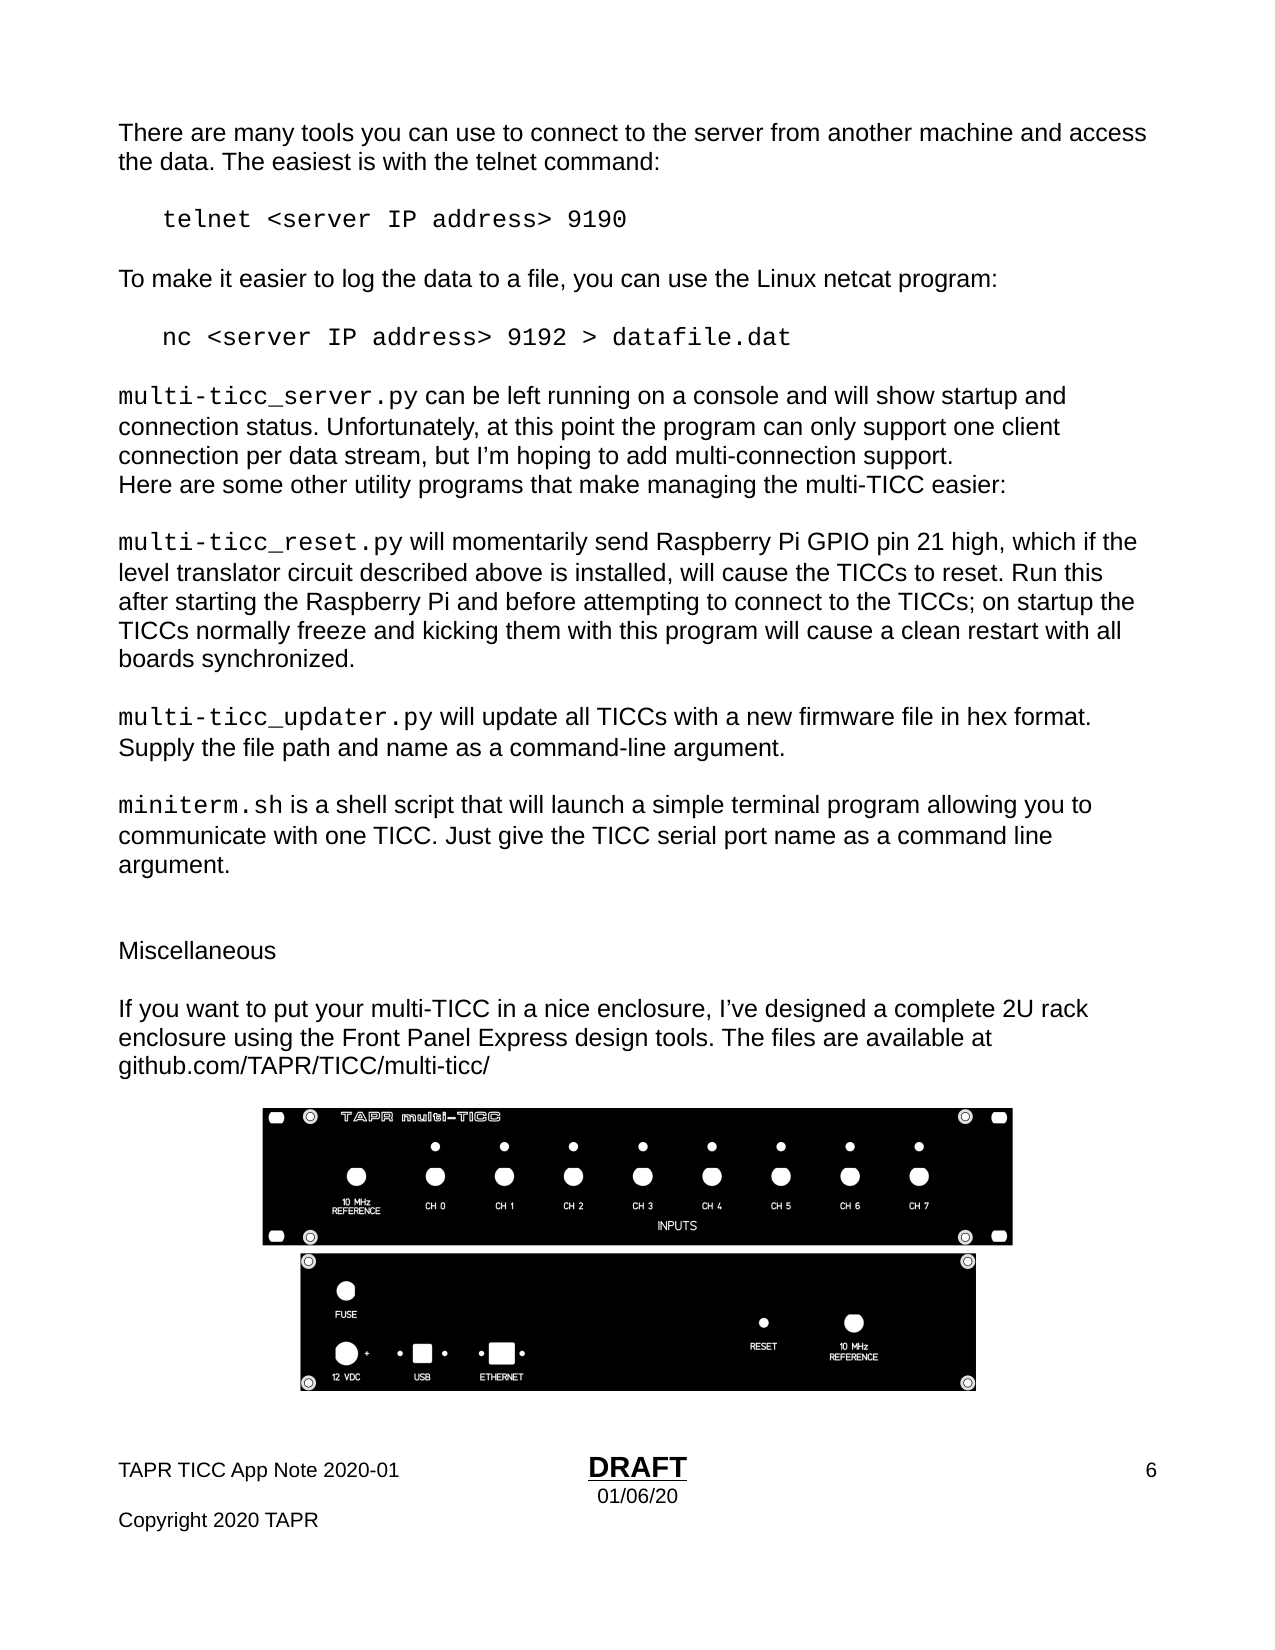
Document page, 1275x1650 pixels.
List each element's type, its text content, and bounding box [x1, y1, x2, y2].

text To make it easier to log the data to a file, you can use the Linux netcat program: [118, 264, 1157, 293]
text Miscellaneous [118, 936, 1157, 965]
text nc <server IP address> 9192 > datafile.dat [118, 322, 1157, 352]
text miniterm.sh is a shell script that will launch a simple terminal program allowing you to communicate with one TICC. Just give the TICC serial port name as a command line argument. [118, 790, 1157, 879]
picture [262, 1108, 1013, 1391]
text multi-ticc_reset.py will momentarily send Raspberry Pi GPIO pin 21 high, which if the level translator circuit described above is installed, will cause the TICCs to reset. Run this after starting the Raspberry Pi and before attempting to connect to the TICCs; on startup the TICCs normally freeze and kicking them with this program will cause a clean restart with all boards synchronized. [118, 527, 1157, 673]
text Here are some other utility programs that make managing the multi-TICC easier: [118, 470, 1157, 498]
text There are many tools you can use to connect to the server from another machine and access the data. The easiest is with the telnet command: [118, 118, 1157, 176]
text multi-ticc_server.py can be left running on a console and will show startup and connection status. Unfortunately, at this point the program can only support one client connection per data stream, but I’m hoping to add multi-connection support. [118, 381, 1157, 470]
text telnet <server IP address> 9190 [118, 204, 1157, 235]
text If you want to put your multi-TICC in a nice enclosure, I’ve designed a complete 2U rack enclosure using the Front Panel Express design tools. The files are available at github.com/TAPR/TICC/multi-ticc/ [118, 994, 1157, 1080]
text multi-ticc_updater.py will update all TICCs with a new firmware file in hex format. Supply the file path and name as a command-line argument. [118, 702, 1157, 762]
